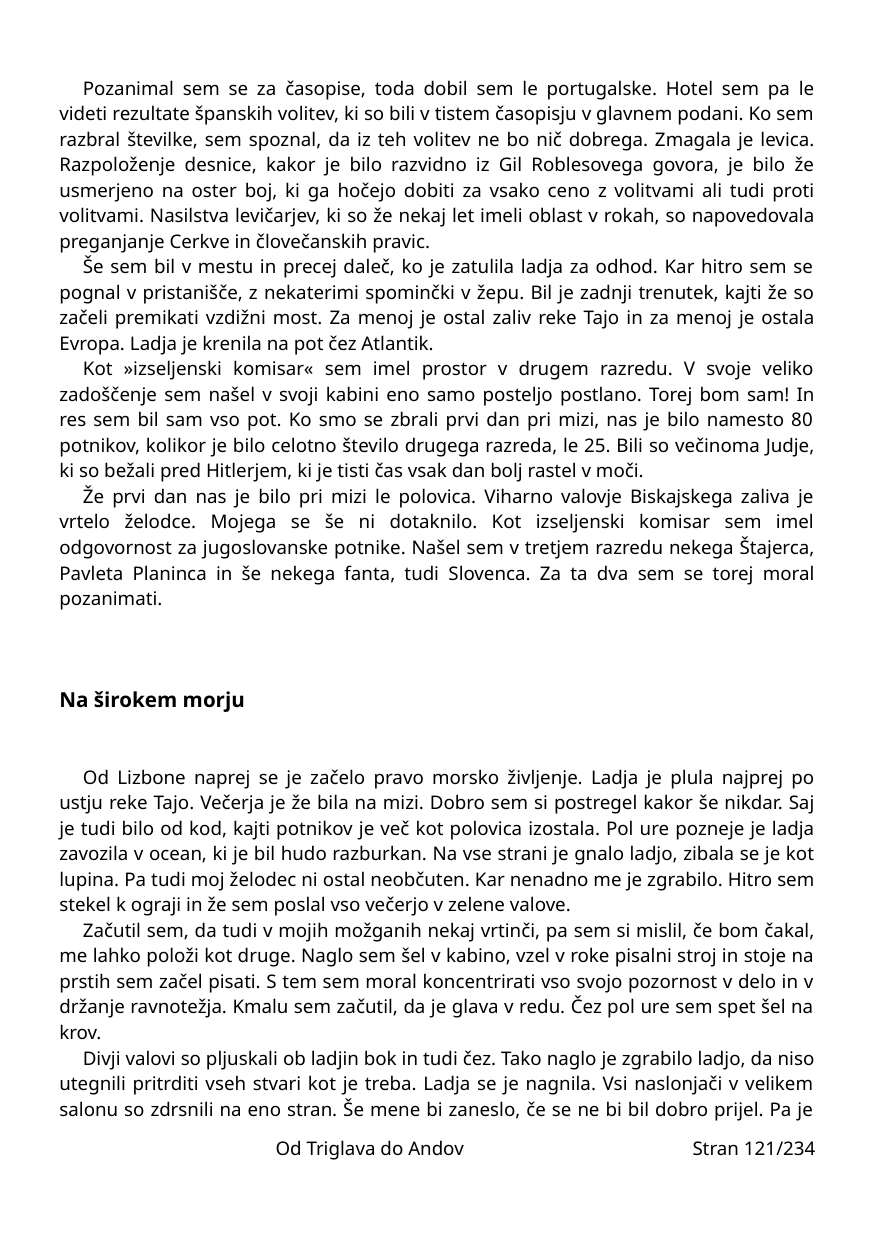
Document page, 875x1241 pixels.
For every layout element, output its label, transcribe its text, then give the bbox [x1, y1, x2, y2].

subtitle Na širokem morju [59, 662, 815, 714]
text Že prvi dan nas je bilo pri mizi le polovica. Viharno valovje Biskajskega zaliva je vrtelo želodce. Mojega se še ni dotaknilo. Kot izseljenski komisar sem imel odgovornost za jugoslovanske potnike. Našel sem v tretjem razredu nekega Štajerca, Pavleta Planinca in še nekega fanta, tudi Slovenca. Za ta dva sem se torej moral pozanimati. [59, 483, 815, 611]
text Kot »izseljenski komisar« sem imel prostor v drugem razredu. V svoje veliko zadoščenje sem našel v svoji kabini eno samo posteljo postlano. Torej bom sam! In res sem bil sam vso pot. Ko smo se zbrali prvi dan pri mizi, nas je bilo namesto 80 potnikov, kolikor je bilo celotno število drugega razreda, le 25. Bili so večinoma Judje, ki so bežali pred Hitlerjem, ki je tisti čas vsak dan bolj rastel v moči. [59, 356, 815, 483]
text Pozanimal sem se za časopise, toda dobil sem le portugalske. Hotel sem pa le videti rezultate španskih volitev, ki so bili v tistem časopisju v glavnem podani. Ko sem razbral številke, sem spoznal, da iz teh volitev ne bo nič dobrega. Zmagala je levica. Razpoloženje desnice, kakor je bilo razvidno iz Gil Roblesovega govora, je bilo že usmerjeno na oster boj, ki ga hočejo dobiti za vsako ceno z volitvami ali tudi proti volitvami. Nasilstva levičarjev, ki so že nekaj let imeli oblast v rokah, so napovedovala preganjanje Cerkve in človečanskih pravic. [59, 75, 815, 254]
text Divji valovi so pljuskali ob ladjin bok in tudi čez. Tako naglo je zgrabilo ladjo, da niso utegnili pritrditi vseh stvari kot je treba. Ladja se je nagnila. Vsi naslonjači v velikem salonu so zdrsnili na eno stran. Še mene bi zaneslo, če se ne bi bil dobro prijel. Pa je [59, 1045, 815, 1121]
text Še sem bil v mestu in precej daleč, ko je zatulila ladja za odhod. Kar hitro sem se pognal v pristanišče, z nekaterimi spominčki v žepu. Bil je zadnji trenutek, kajti že so začeli premikati vzdižni most. Za menoj je ostal zaliv reke Tajo in za menoj je ostala Evropa. Ladja je krenila na pot čez Atlantik. [59, 254, 815, 356]
text Začutil sem, da tudi v mojih možganih nekaj vrtinči, pa sem si mislil, če bom čakal, me lahko položi kot druge. Naglo sem šel v kabino, vzel v roke pisalni stroj in stoje na prstih sem začel pisati. S tem sem moral koncentrirati vso svojo pozornost v delo in v držanje ravnotežja. Kmalu sem začutil, da je glava v redu. Čez pol ure sem spet šel na krov. [59, 917, 815, 1045]
text Od Lizbone naprej se je začelo pravo morsko življenje. Ladja je plula najprej po ustju reke Tajo. Večerja je že bila na mizi. Dobro sem si postregel kakor še nikdar. Saj je tudi bilo od kod, kajti potnikov je več kot polovica izostala. Pol ure pozneje je ladja zavozila v ocean, ki je bil hudo razburkan. Na vse strani je gnalo ladjo, zibala se je kot lupina. Pa tudi moj želodec ni ostal neobčuten. Kar nenadno me je zgrabilo. Hitro sem stekel k ograji in že sem poslal vso večerjo v zelene valove. [59, 764, 815, 917]
